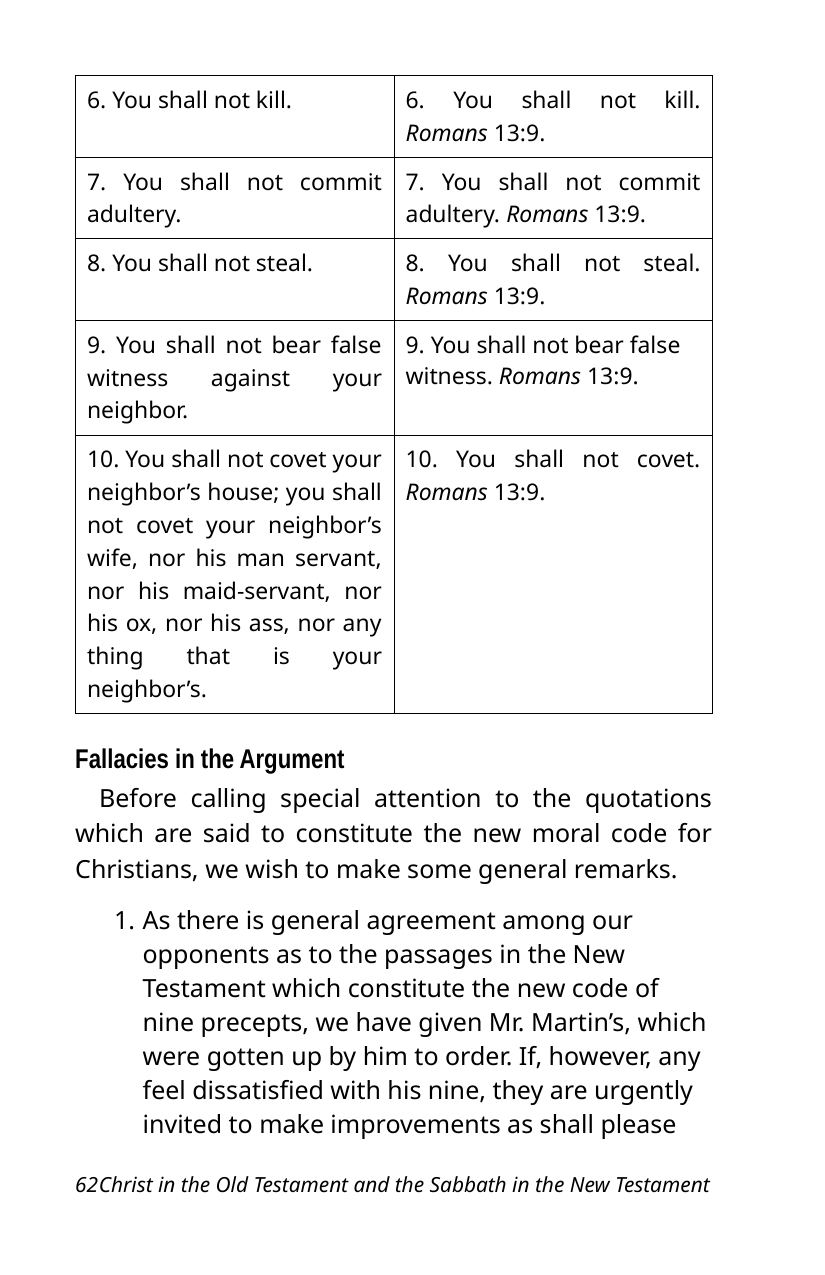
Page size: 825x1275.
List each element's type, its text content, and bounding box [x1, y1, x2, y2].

table_cell 10. You shall not covet your neighbor’s house; you shall not covet your neighbor’s wife, nor his man servant, nor his maid-servant, nor his ox, nor his ass, nor any thing that is your neighbor’s. [76, 436, 394, 713]
table_cell 6. You shall not kill. [76, 76, 394, 157]
subtitle Fallacies in the Argument [75, 743, 712, 774]
table_cell 9. You shall not bear false witness against your neighbor. [76, 321, 394, 434]
table_cell 7. You shall not commit adultery. [76, 158, 394, 238]
table_cell 7. You shall not commit adultery. Romans 13:9. [395, 158, 712, 238]
table_cell 6. You shall not kill. Romans 13:9. [395, 76, 712, 157]
table_cell 10. You shall not covet. Romans 13:9. [395, 436, 712, 713]
table_cell 8. You shall not steal. [76, 239, 394, 320]
table_cell 9. You shall not bear false witness. Romans 13:9. [395, 321, 712, 434]
table_cell 8. You shall not steal. Romans 13:9. [395, 239, 712, 320]
text Before calling special attention to the quotations which are said to constitute the new moral code for Christians, we wish to make some general remarks. [75, 780, 712, 886]
list As there is general agreement among our opponents as to the passages in the New Testament which constitute the new code of nine precepts, we have given Mr. Martin’s, which were gotten up by him to order. If, however, any feel dissatisfied with his nine, they are urgently invited to make improvements as shall please [135, 902, 712, 1141]
